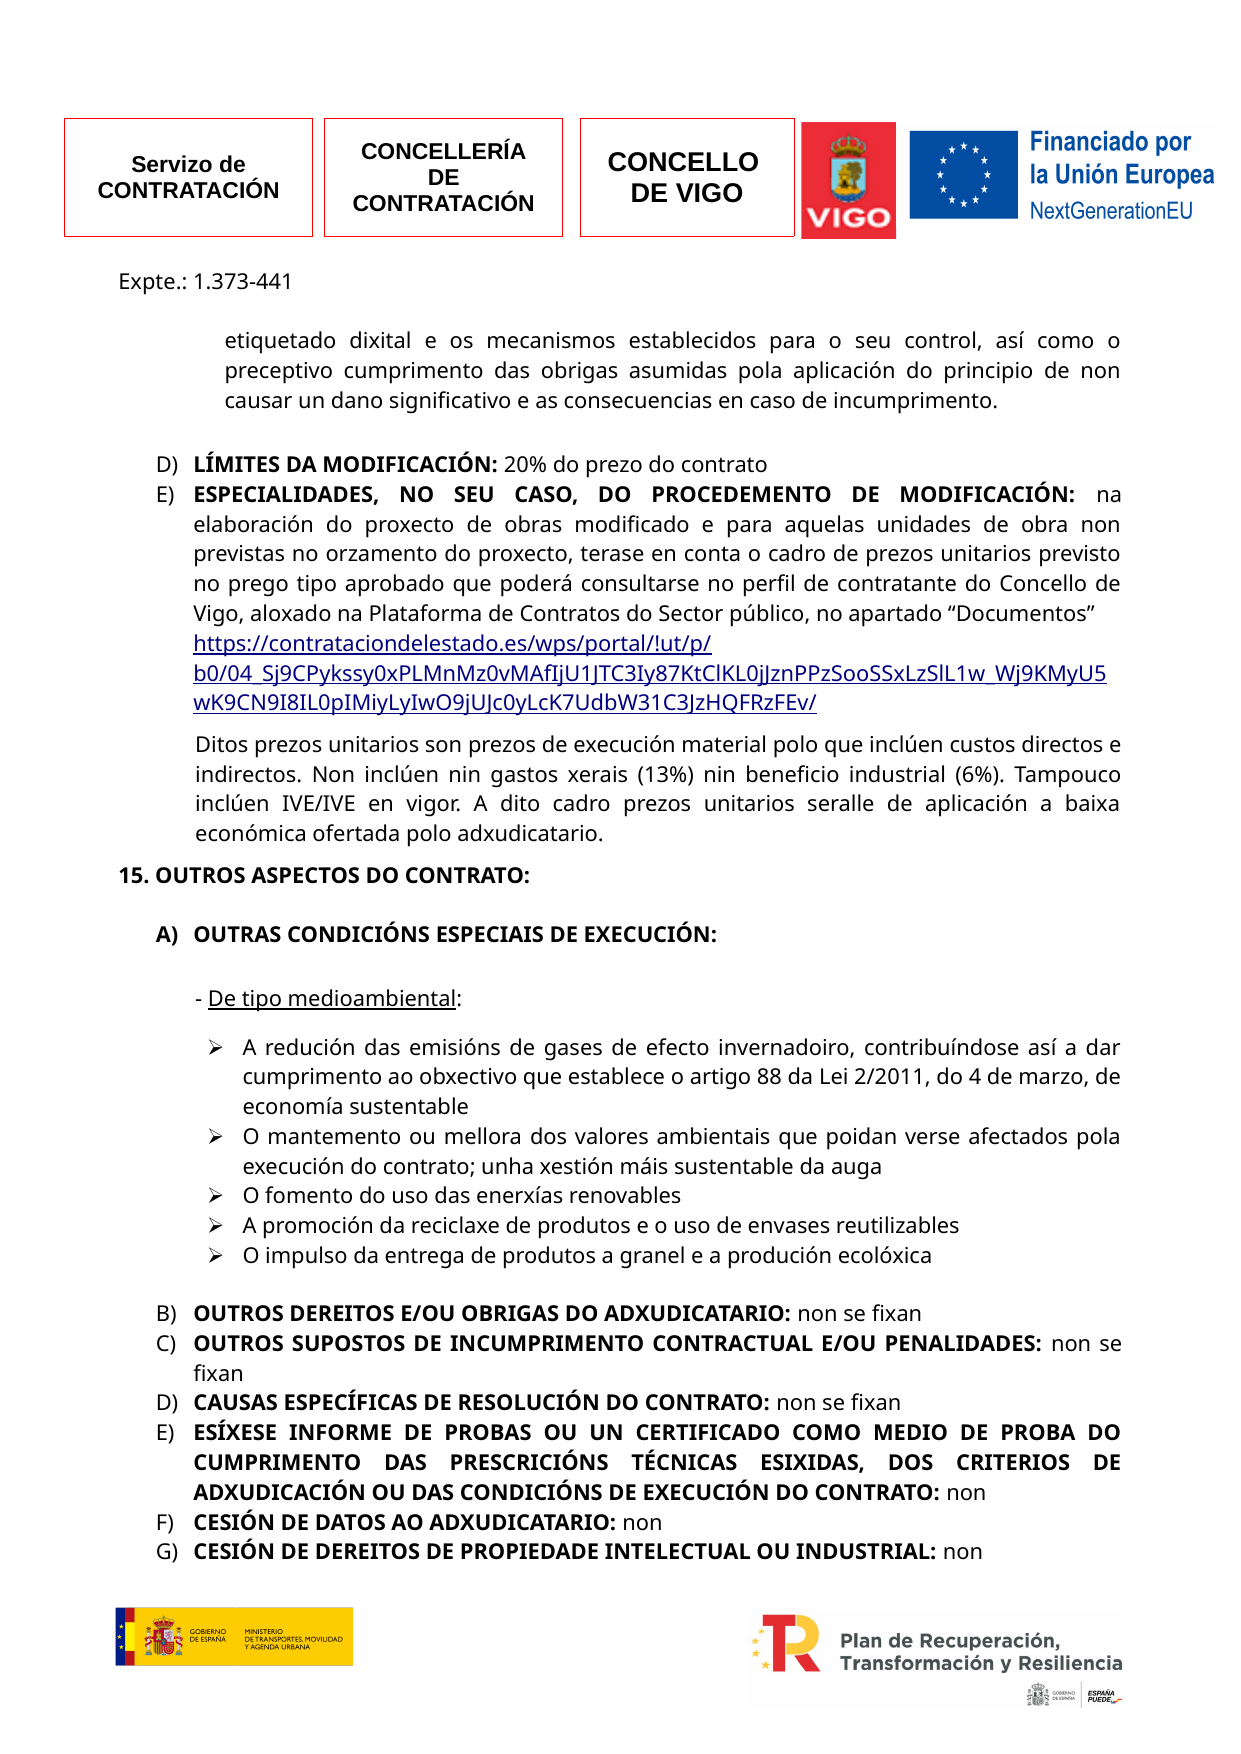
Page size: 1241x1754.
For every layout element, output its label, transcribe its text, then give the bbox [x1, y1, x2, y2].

picture [747, 1611, 1125, 1709]
picture [114, 1607, 354, 1667]
list O impulso da entrega de produtos a granel e a produción ecolóxica [207, 1240, 1122, 1270]
list OUTROS DEREITOS E/OU OBRIGAS DO ADXUDICATARIO: non se fixan [156, 1298, 1122, 1328]
list etiquetado dixital e os mecanismos establecidos para o seu control, así como o preceptivo cumprimento das obrigas asumidas pola aplicación do principio de non causar un dano significativo e as consecuencias en caso de incumprimento. [189, 325, 1122, 415]
text - De tipo medioambiental: [195, 983, 1122, 1013]
list O mantemento ou mellora dos valores ambientais que poidan verse afectados pola execución do contrato; unha xestión máis sustentable da auga [207, 1121, 1122, 1181]
list A promoción da reciclaxe de produtos e o uso de envases reutilizables [207, 1210, 1122, 1240]
list ESÍXESE INFORME DE PROBAS OU UN CERTIFICADO COMO MEDIO DE PROBA DO CUMPRIMENTO DAS PRESCRICIÓNS TÉCNICAS ESIXIDAS, DOS CRITERIOS DE ADXUDICACIÓN OU DAS CONDICIÓNS DE EXECUCIÓN DO CONTRATO: non [156, 1417, 1122, 1506]
list CAUSAS ESPECÍFICAS DE RESOLUCIÓN DO CONTRATO: non se fixan [156, 1387, 1122, 1417]
list A redución das emisións de gases de efecto invernadoiro, contribuíndose así a dar cumprimento ao obxectivo que establece o artigo 88 da Lei 2/2011, do 4 de marzo, de economía sustentable [207, 1032, 1122, 1121]
list CESIÓN DE DEREITOS DE PROPIEDADE INTELECTUAL OU INDUSTRIAL: non [156, 1536, 1122, 1566]
list 15. OUTROS ASPECTOS DO CONTRATO: [88, 860, 1122, 889]
list ESPECIALIDADES, NO SEU CASO, DO PROCEDEMENTO DE MODIFICACIÓN: na elaboración do proxecto de obras modificado e para aquelas unidades de obra non previstas no orzamento do proxecto, terase en conta o cadro de prezos unitarios previsto no prego tipo aprobado que poderá consultarse no perfil de contratante do Concello de Vigo, aloxado na Plataforma de Contratos do Sector público, no apartado “Documentos” [156, 479, 1122, 628]
text Ditos prezos unitarios son prezos de execución material polo que inclúen custos directos e indirectos. Non inclúen nin gastos xerais (13%) nin beneficio industrial (6%). Tampouco inclúen IVE/IVE en vigor. A dito cadro prezos unitarios seralle de aplicación a baixa económica ofertada polo adxudicatario. [195, 729, 1122, 848]
list https://contrataciondelestado.es/wps/portal/!ut/p/b0/04_Sj9CPykssy0xPLMnMz0vMAfIjU1JTC3Iy87KtClKL0jJznPPzSooSSxLzSlL1w_Wj9KMyU5wK9CN9I8IL0pIMiyLyIwO9jUJc0yLcK7UdbW31C3JzHQFRzFEv/ [156, 628, 1122, 717]
list OUTRAS CONDICIÓNS ESPECIAIS DE EXECUCIÓN: [156, 919, 1122, 949]
list CESIÓN DE DATOS AO ADXUDICATARIO: non [156, 1506, 1122, 1536]
picture [801, 122, 1221, 239]
list OUTROS SUPOSTOS DE INCUMPRIMENTO CONTRACTUAL E/OU PENALIDADES: non se fixan [156, 1328, 1122, 1387]
list LÍMITES DA MODIFICACIÓN: 20% do prezo do contrato [156, 449, 1122, 479]
list O fomento do uso das enerxías renovables [207, 1181, 1122, 1210]
